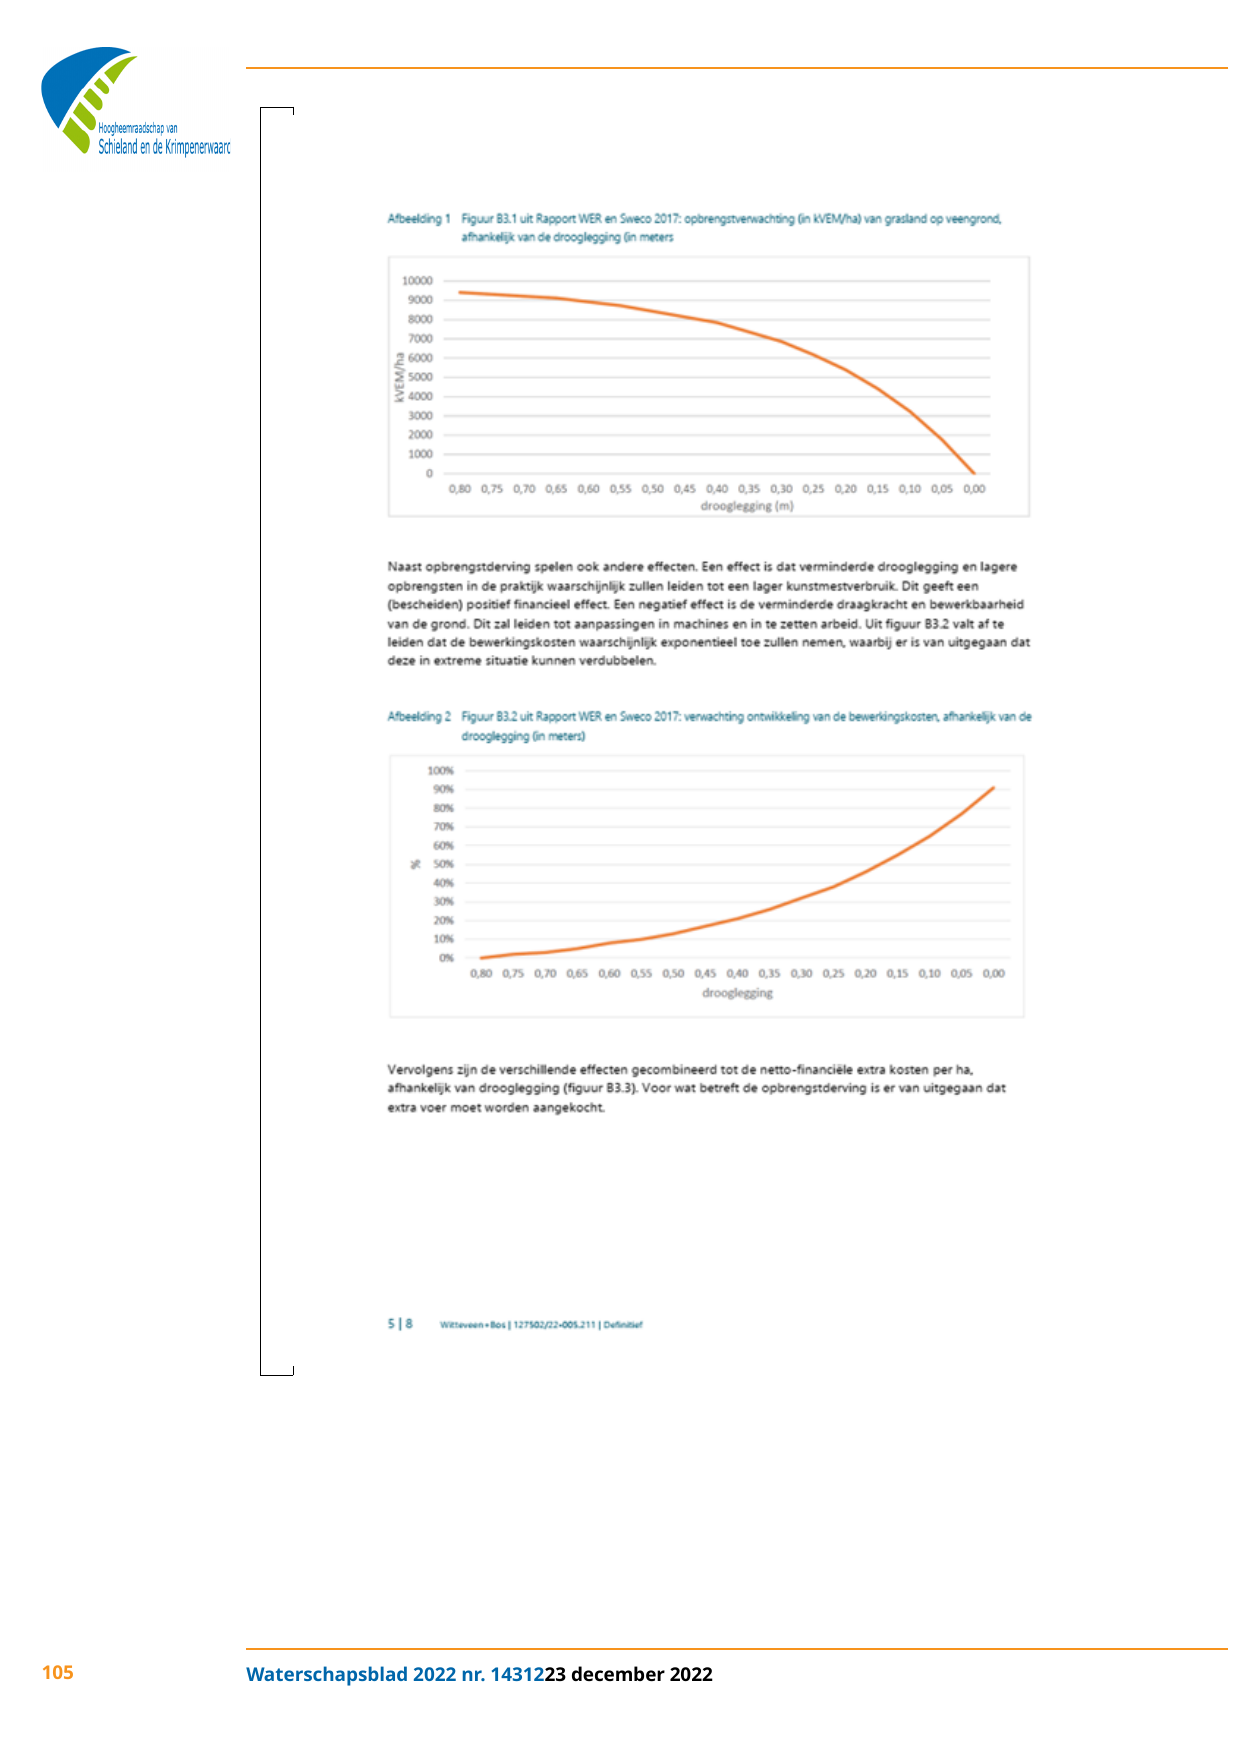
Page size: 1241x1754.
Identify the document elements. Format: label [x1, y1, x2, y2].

picture [41, 47, 231, 172]
picture [268, 115, 1155, 1366]
